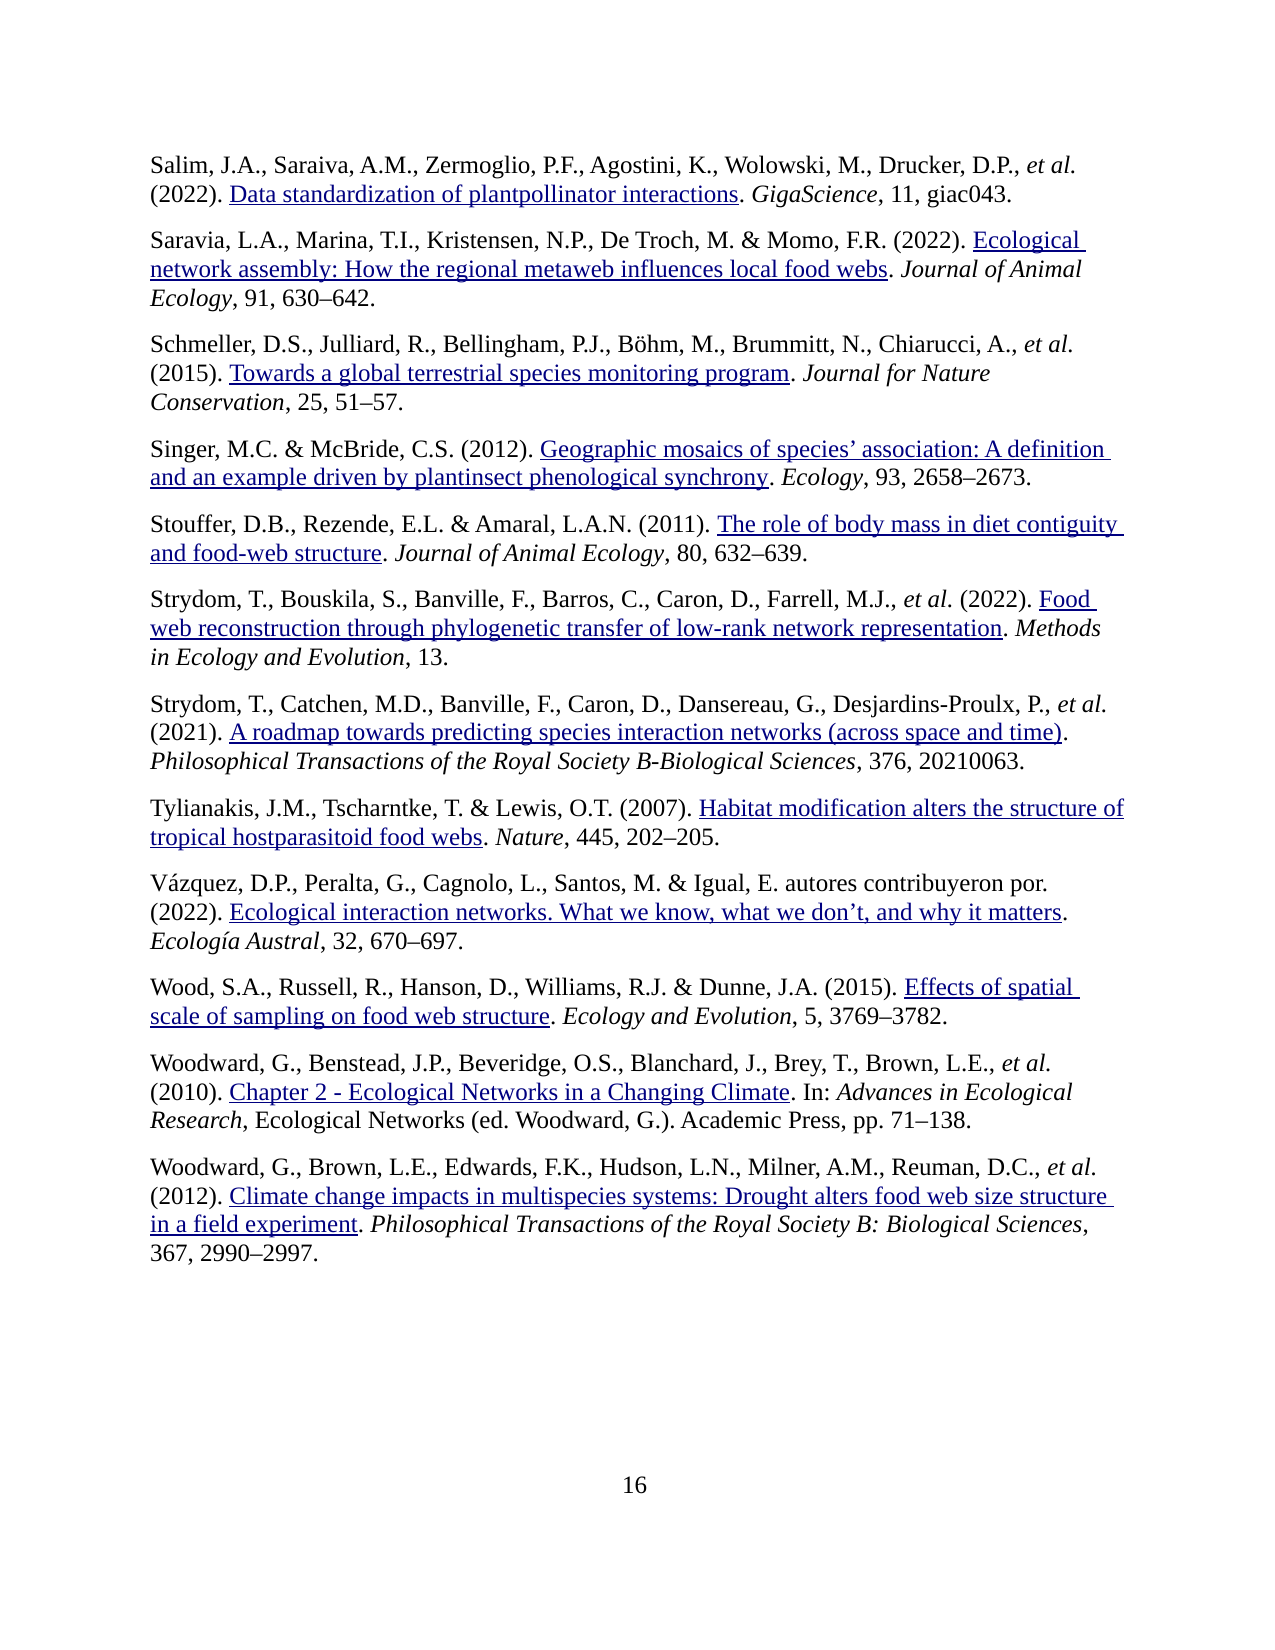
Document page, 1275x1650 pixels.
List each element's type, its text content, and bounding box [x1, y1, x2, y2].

text Woodward, G., Benstead, J.P., Beveridge, O.S., Blanchard, J., Brey, T., Brown, L.E., et al. (2010). Chapter 2 - Ecological Networks in a Changing Climate. In: Advances in Ecological Research, Ecological Networks (ed. Woodward, G.). Academic Press, pp. 71–138. [150, 1048, 1125, 1134]
text Stouffer, D.B., Rezende, E.L. & Amaral, L.A.N. (2011). The role of body mass in diet contiguity and food-web structure. Journal of Animal Ecology, 80, 632–639. [150, 509, 1125, 567]
text Wood, S.A., Russell, R., Hanson, D., Williams, R.J. & Dunne, J.A. (2015). Effects of spatial scale of sampling on food web structure. Ecology and Evolution, 5, 3769–3782. [150, 972, 1125, 1030]
text Strydom, T., Bouskila, S., Banville, F., Barros, C., Caron, D., Farrell, M.J., et al. (2022). Food web reconstruction through phylogenetic transfer of low-rank network representation. Methods in Ecology and Evolution, 13. [150, 584, 1125, 671]
text Schmeller, D.S., Julliard, R., Bellingham, P.J., Böhm, M., Brummitt, N., Chiarucci, A., et al. (2015). Towards a global terrestrial species monitoring program. Journal for Nature Conservation, 25, 51–57. [150, 329, 1125, 416]
text Woodward, G., Brown, L.E., Edwards, F.K., Hudson, L.N., Milner, A.M., Reuman, D.C., et al. (2012). Climate change impacts in multispecies systems: Drought alters food web size structure in a field experiment. Philosophical Transactions of the Royal Society B: Biological Sciences, 367, 2990–2997. [150, 1152, 1125, 1267]
text Vázquez, D.P., Peralta, G., Cagnolo, L., Santos, M. & Igual, E. autores contribuyeron por. (2022). Ecological interaction networks. What we know, what we don’t, and why it matters. Ecología Austral, 32, 670–697. [150, 868, 1125, 954]
text Strydom, T., Catchen, M.D., Banville, F., Caron, D., Dansereau, G., Desjardins-Proulx, P., et al. (2021). A roadmap towards predicting species interaction networks (across space and time). Philosophical Transactions of the Royal Society B-Biological Sciences, 376, 20210063. [150, 689, 1125, 775]
text Singer, M.C. & McBride, C.S. (2012). Geographic mosaics of species’ association: A definition and an example driven by plantinsect phenological synchrony. Ecology, 93, 2658–2673. [150, 434, 1125, 491]
text Tylianakis, J.M., Tscharntke, T. & Lewis, O.T. (2007). Habitat modification alters the structure of tropical hostparasitoid food webs. Nature, 445, 202–205. [150, 793, 1125, 850]
text Salim, J.A., Saraiva, A.M., Zermoglio, P.F., Agostini, K., Wolowski, M., Drucker, D.P., et al. (2022). Data standardization of plantpollinator interactions. GigaScience, 11, giac043. [150, 150, 1125, 207]
text Saravia, L.A., Marina, T.I., Kristensen, N.P., De Troch, M. & Momo, F.R. (2022). Ecological network assembly: How the regional metaweb influences local food webs. Journal of Animal Ecology, 91, 630–642. [150, 225, 1125, 312]
